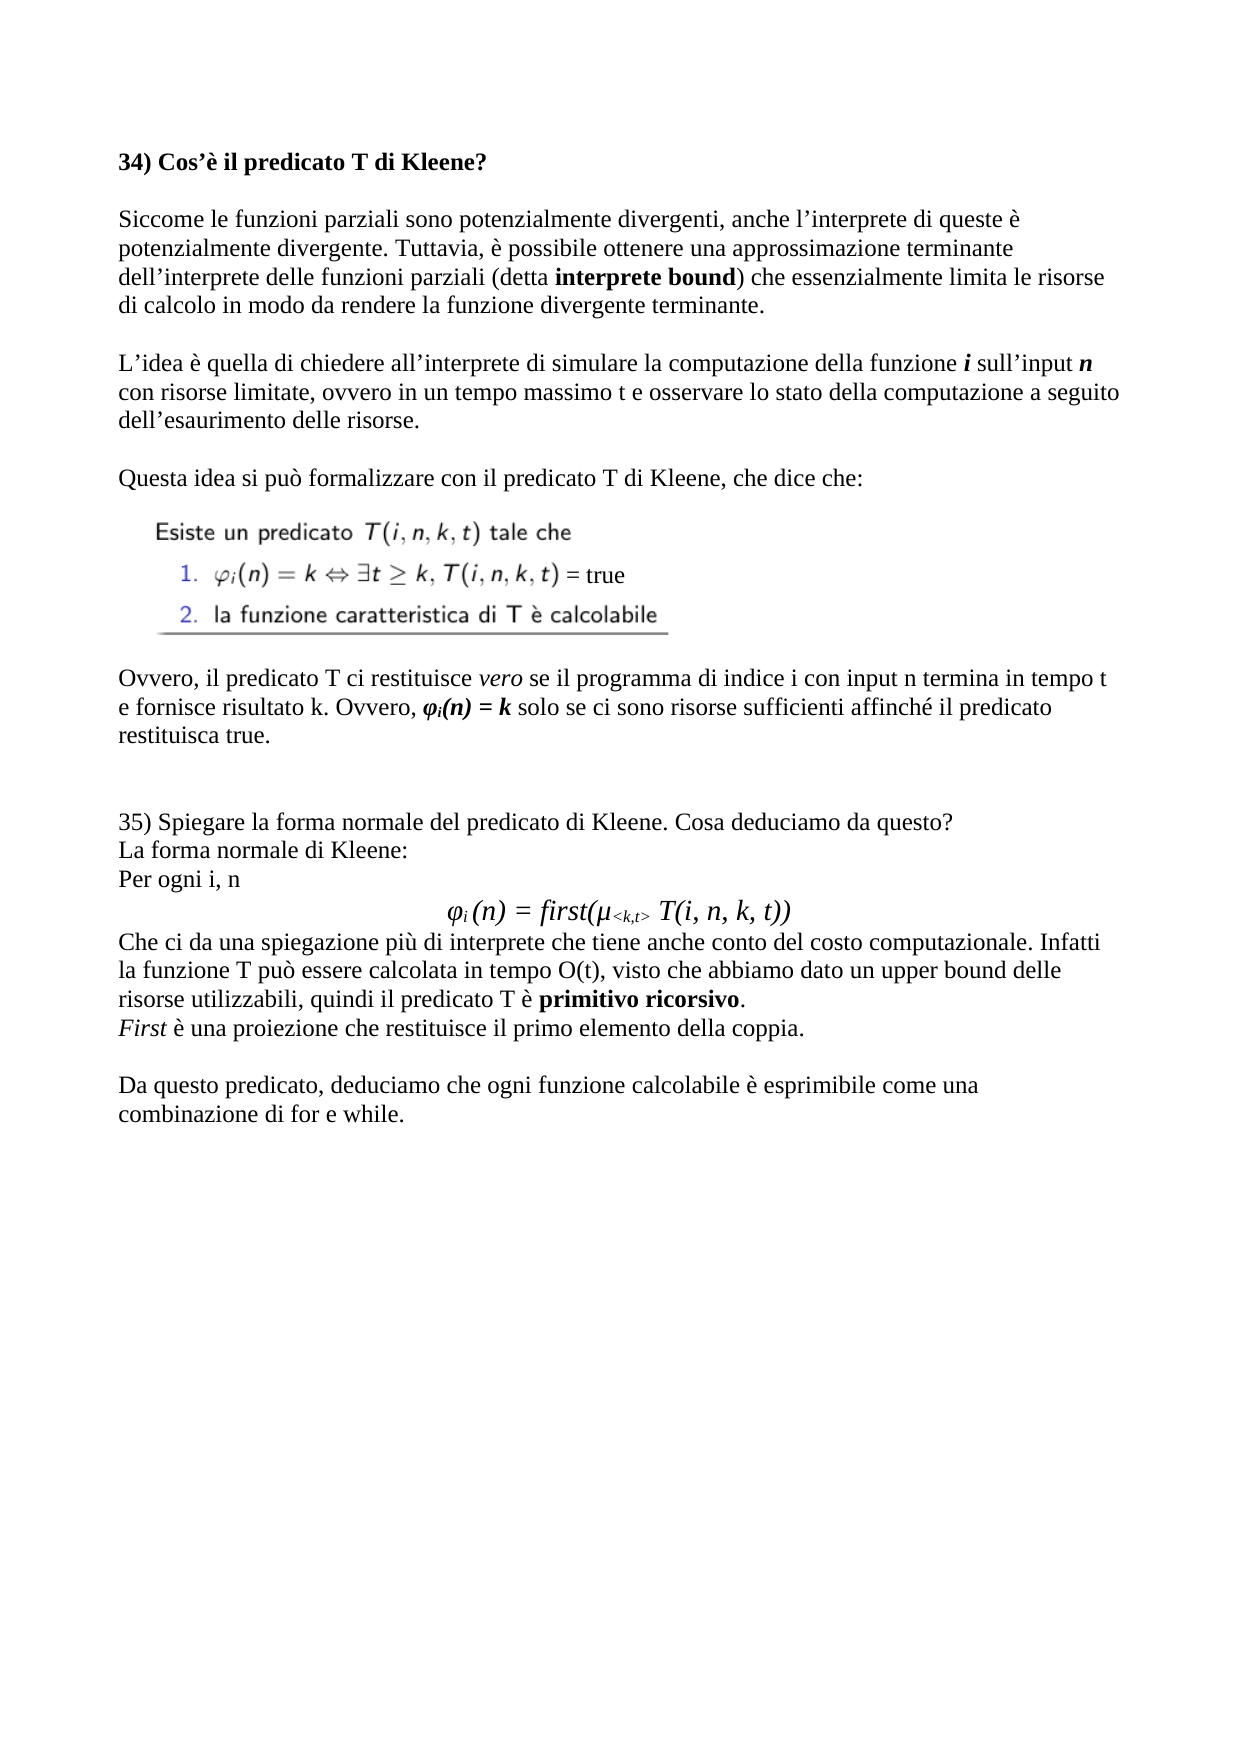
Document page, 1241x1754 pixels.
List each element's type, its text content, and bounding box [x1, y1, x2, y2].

picture [151, 520, 669, 635]
text Siccome le funzioni parziali sono potenzialmente divergenti, anche l’interprete di queste è potenzialmente divergente. Tuttavia, è possibile ottenere una approssimazione terminante dell’interprete delle funzioni parziali (detta interprete bound) che essenzialmente limita le risorse di calcolo in modo da rendere la funzione divergente terminante. [118, 204, 1122, 319]
text Ovvero, il predicato T ci restituisce vero se il programma di indice i con input n termina in tempo t e fornisce risultato k. Ovvero, φi(n) = k solo se ci sono risorse sufficienti affinché il predicato restituisca true. [118, 663, 1122, 749]
text φi (n) = first(μ<k,t> T(i, n, k, t)) [118, 893, 1122, 927]
text Da questo predicato, deduciamo che ogni funzione calcolabile è esprimibile come una combinazione di for e while. [118, 1070, 1122, 1128]
text Questa idea si può formalizzare con il predicato T di Kleene, che dice che: [118, 463, 1122, 492]
text 34) Cos’è il predicato T di Kleene? [118, 147, 1122, 176]
text First è una proiezione che restituisce il primo elemento della coppia. [118, 1013, 1122, 1042]
text La forma normale di Kleene: [118, 836, 1122, 864]
text Che ci da una spiegazione più di interprete che tiene anche conto del costo computazionale. Infatti la funzione T può essere calcolata in tempo O(t), visto che abbiamo dato un upper bound delle risorse utilizzabili, quindi il predicato T è primitivo ricorsivo. [118, 927, 1122, 1013]
text L’idea è quella di chiedere all’interprete di simulare la computazione della funzione i sull’input n con risorse limitate, ovvero in un tempo massimo t e osservare lo stato della computazione a seguito dell’esaurimento delle risorse. [118, 348, 1122, 434]
text Per ogni i, n [118, 864, 1122, 893]
text 35) Spiegare la forma normale del predicato di Kleene. Cosa deduciamo da questo? [118, 807, 1122, 836]
